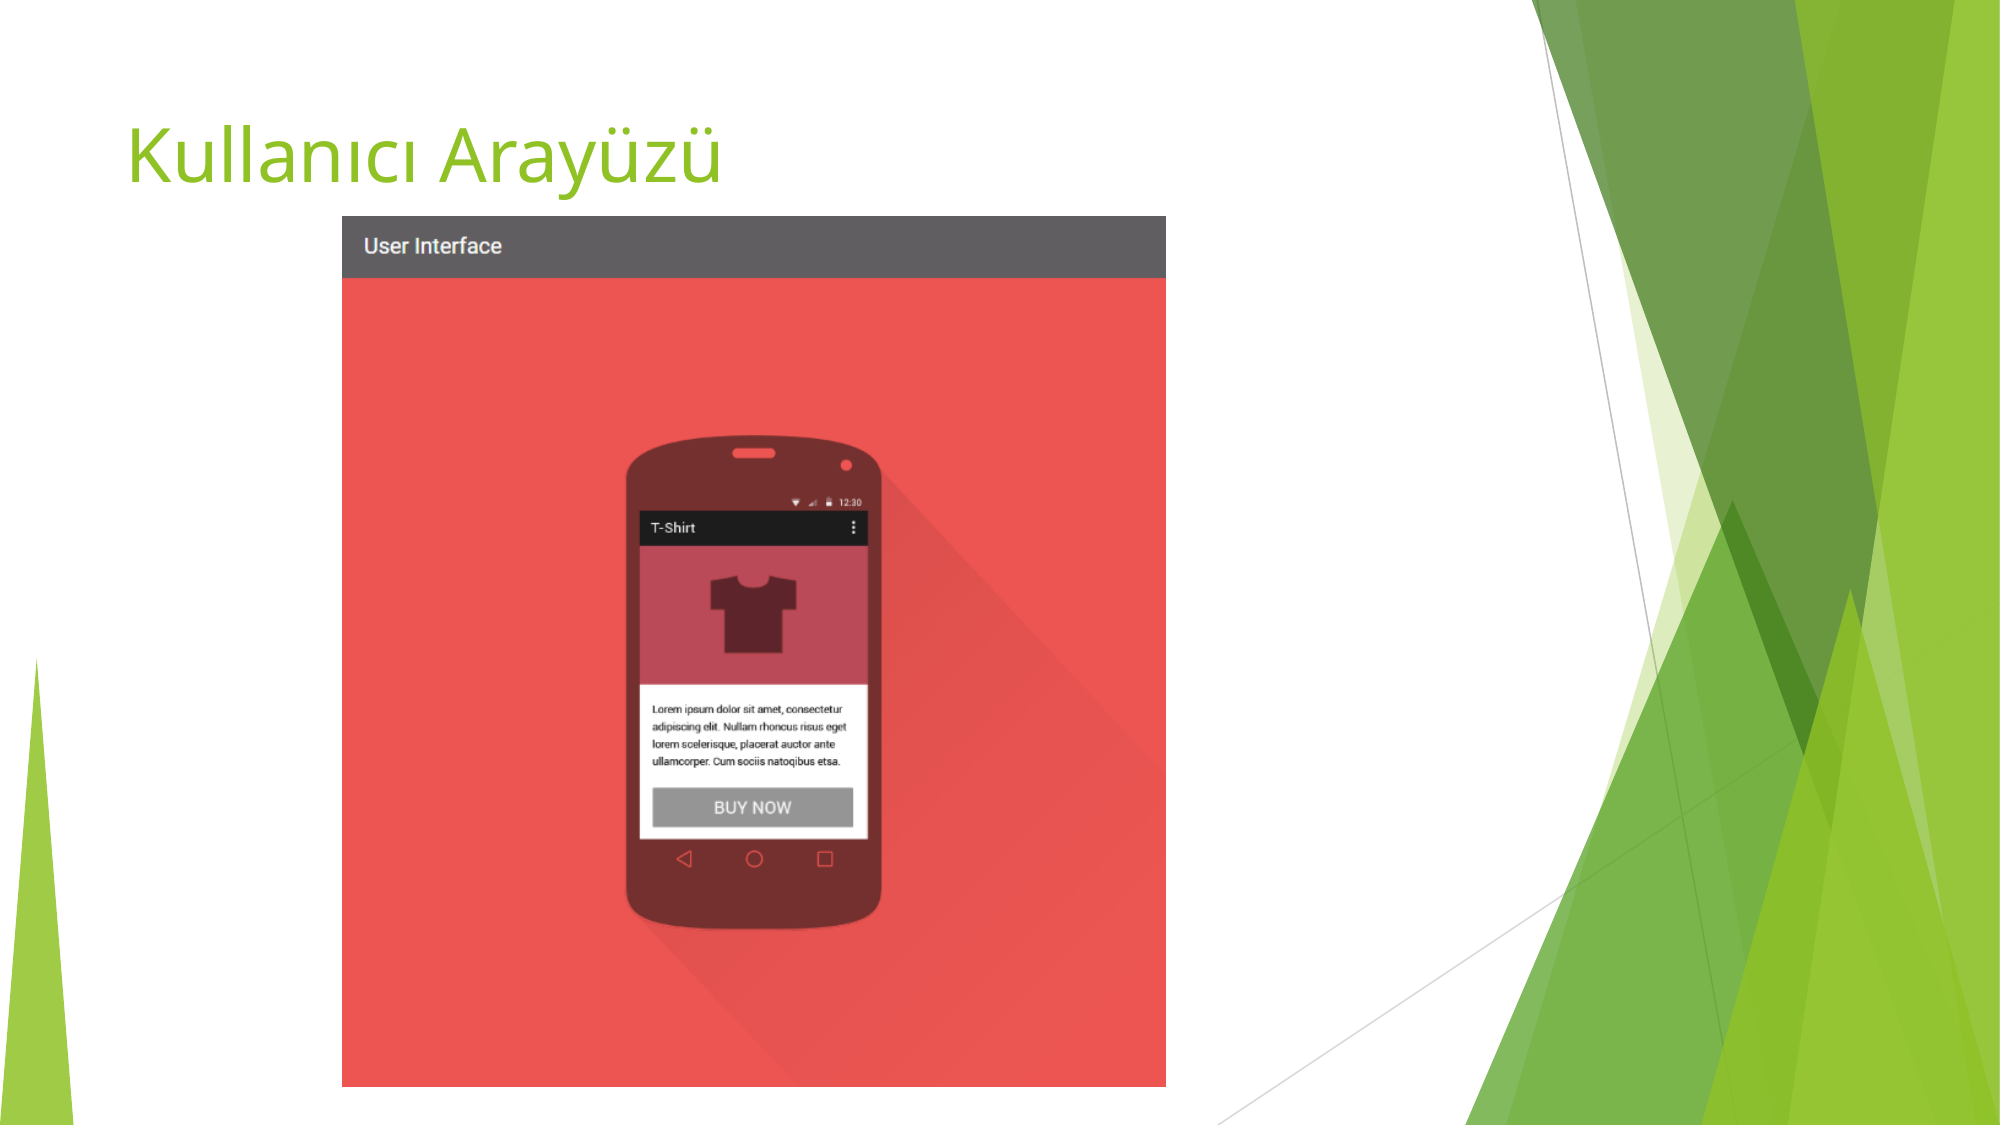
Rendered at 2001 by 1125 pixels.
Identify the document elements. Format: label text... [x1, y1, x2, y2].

picture [342, 216, 1166, 1087]
title Kullanıcı Arayüzü [111, 99, 1522, 317]
